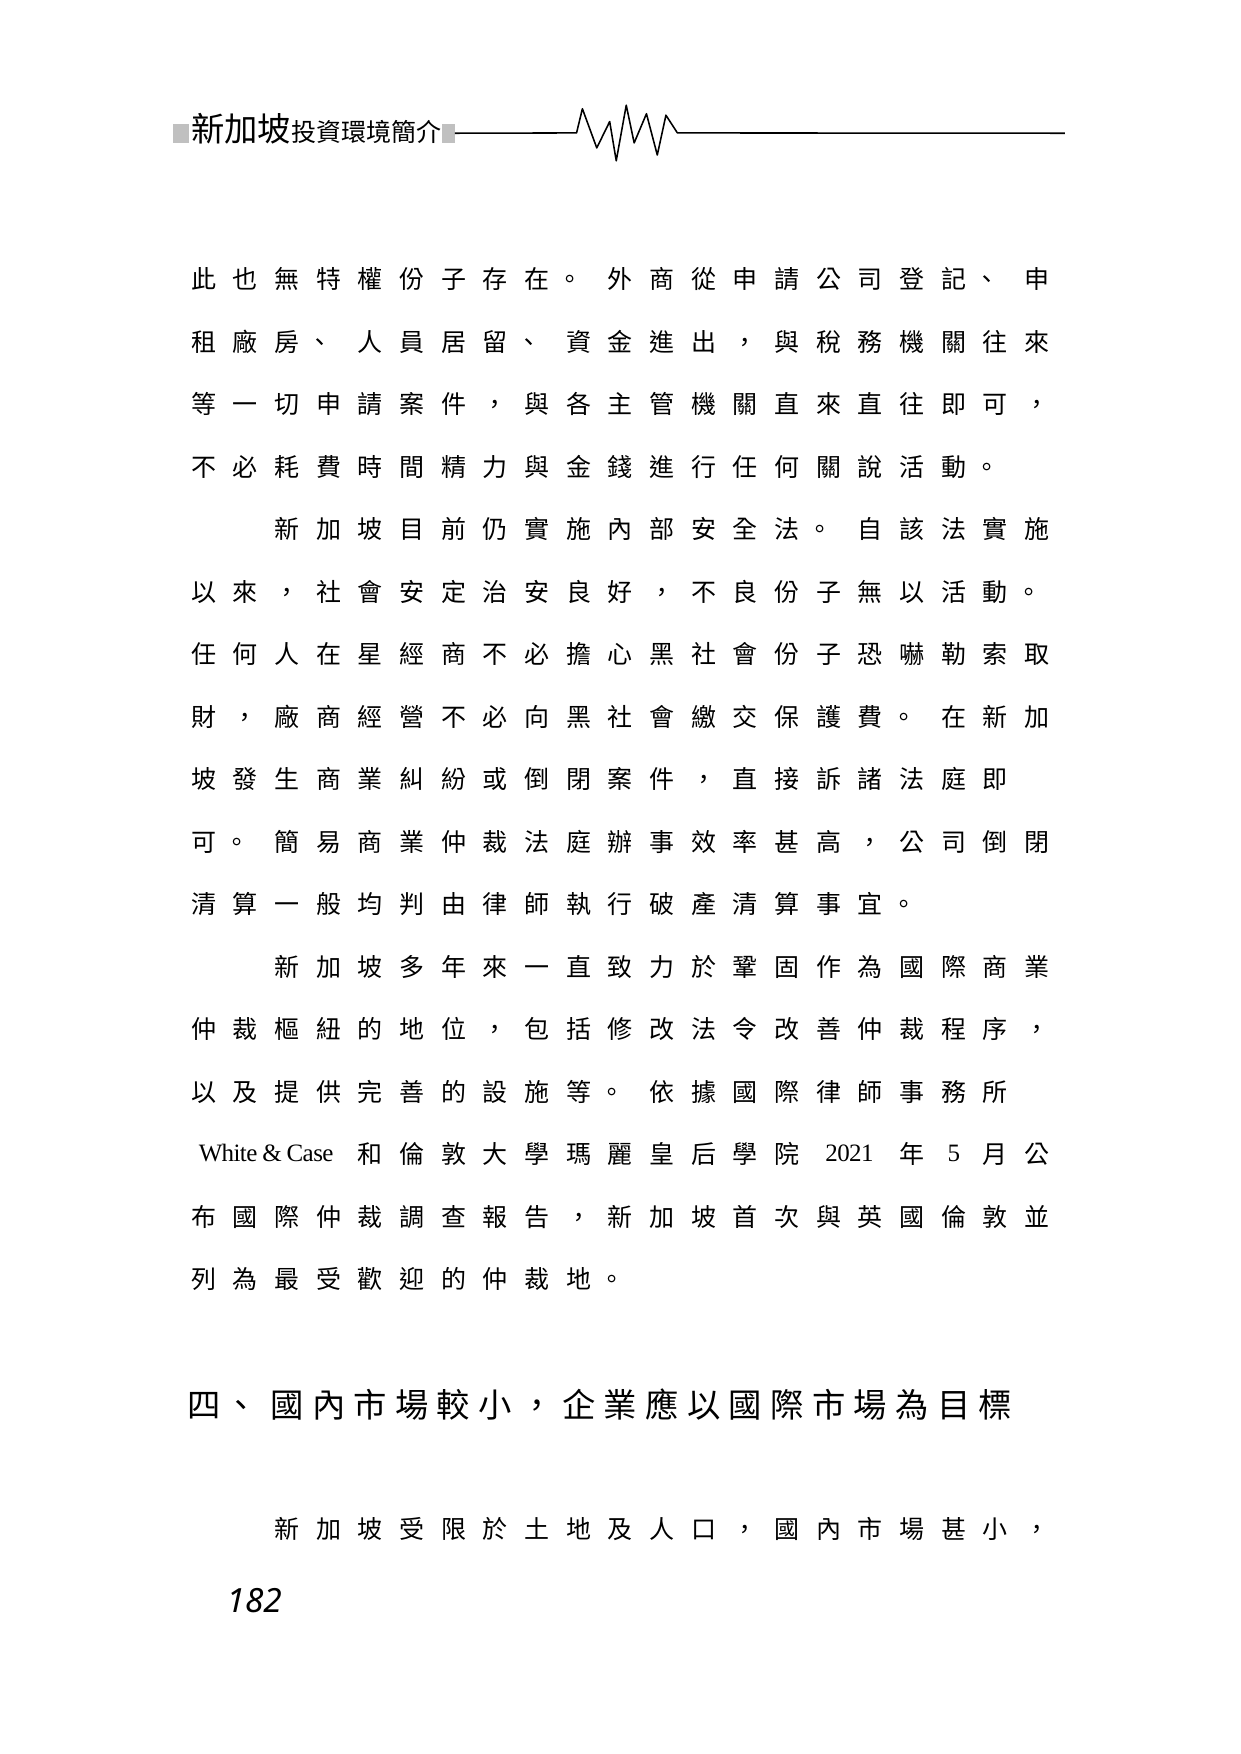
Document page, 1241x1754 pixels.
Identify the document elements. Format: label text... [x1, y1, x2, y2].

text 新加坡目前仍實施內部安全法。自該法實施以來，社會安定治安良好，不良份子無以活動。任何人在星經商不必擔心黑社會份子恐嚇勒索取財，廠商經營不必向黑社會繳交保護費。在新加坡發生商業糾紛或倒閉案件，直接訴諸法庭即可。簡易商業仲裁法庭辦事效率甚高，公司倒閉清算一般均判由律師執行破產清算事宜。 [183, 486, 1058, 924]
text 四、國內市場較小，企業應以國際市場為目標 [183, 1361, 1058, 1424]
text 此也無特權份子存在。外商從申請公司登記、申租廠房、人員居留、資金進出，與稅務機關往來等一切申請案件，與各主管機關直來直往即可，不必耗費時間精力與金錢進行任何關說活動。 [183, 236, 1058, 486]
text 新加坡多年來一直致力於鞏固作為國際商業仲裁樞紐的地位，包括修改法令改善仲裁程序，以及提供完善的設施等。依據國際律師事務所White & Case和倫敦大學瑪麗皇后學院2021年5月公布國際仲裁調查報告，新加坡首次與英國倫敦並列為最受歡迎的仲裁地。 [183, 924, 1058, 1299]
text 新加坡受限於土地及人口，國內市場甚小， [183, 1486, 1058, 1549]
